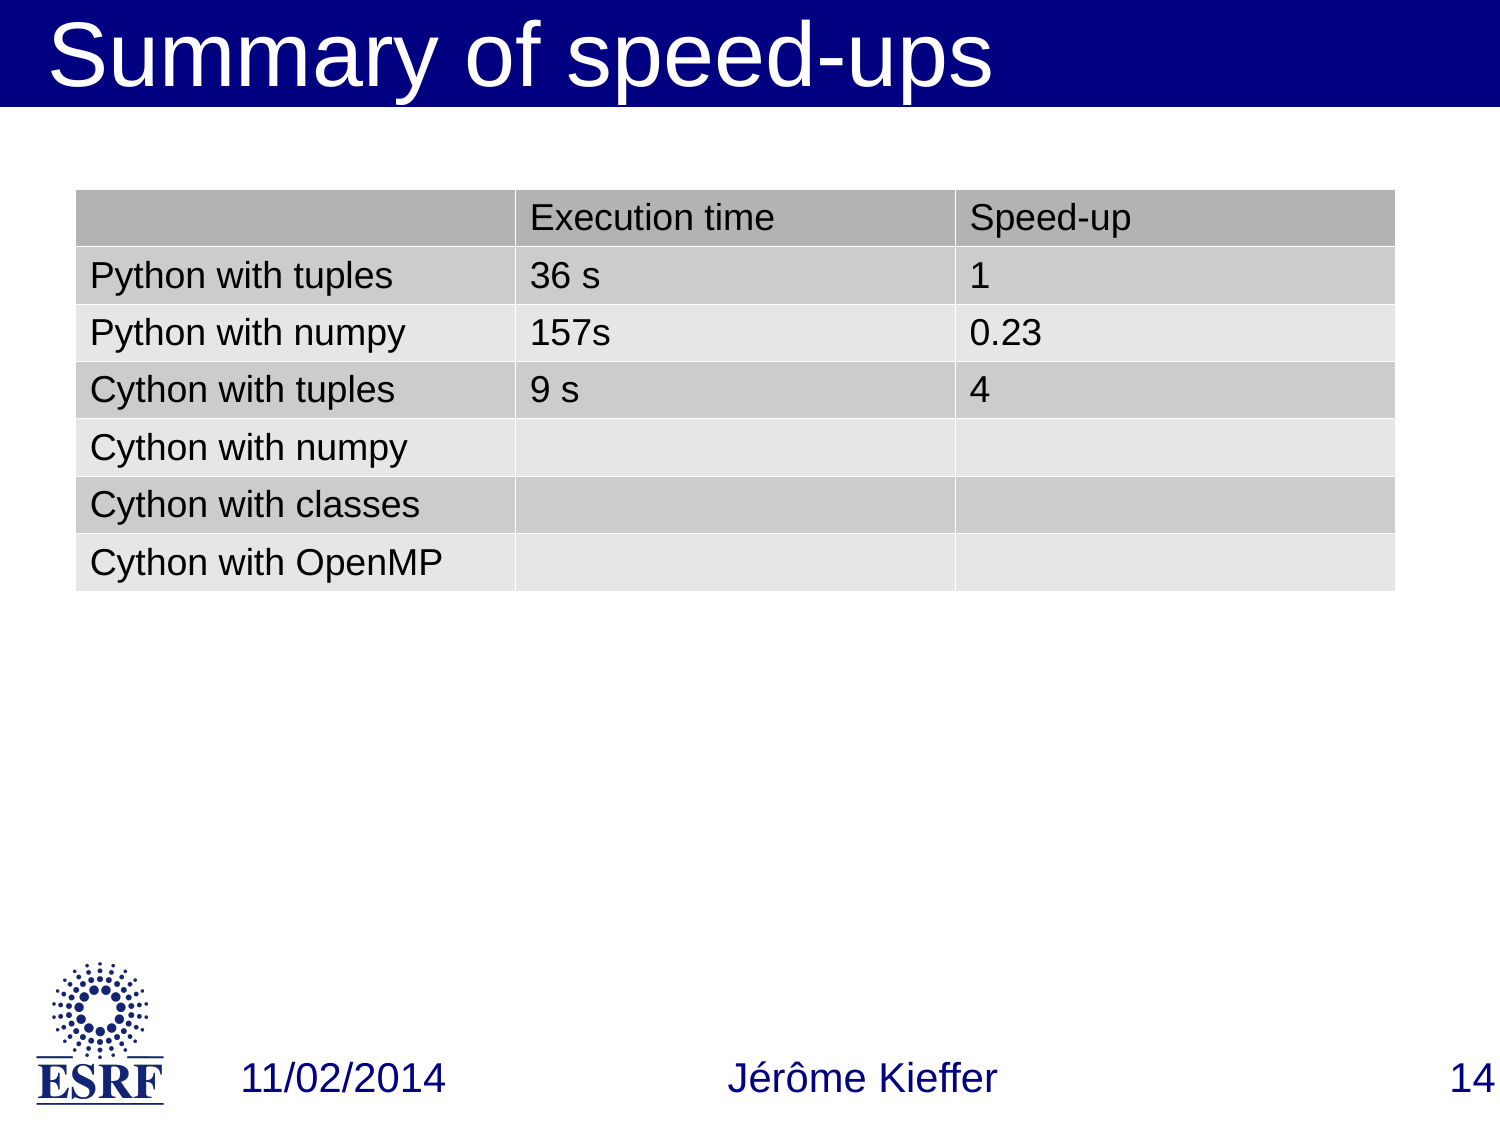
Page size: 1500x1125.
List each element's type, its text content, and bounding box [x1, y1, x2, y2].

table_cell 0.23 [956, 305, 1395, 361]
picture [29, 956, 171, 1111]
table_cell [956, 419, 1395, 476]
table_cell Cython with numpy [76, 419, 515, 476]
table_cell 4 [956, 362, 1395, 418]
table_cell [516, 534, 955, 591]
table_header Speed-up [956, 190, 1395, 246]
table_cell 1 [956, 247, 1395, 304]
table_cell [516, 419, 955, 476]
table_cell Python with tuples [76, 247, 515, 304]
table_header [76, 190, 515, 246]
table_cell Cython with classes [76, 477, 515, 533]
table_cell 9 s [516, 362, 955, 418]
table_cell 36 s [516, 247, 955, 304]
table_cell Cython with OpenMP [76, 534, 515, 591]
table_cell [956, 477, 1395, 533]
table_cell Python with numpy [76, 305, 515, 361]
table_cell Cython with tuples [76, 362, 515, 418]
title Summary of speed-ups [47, 3, 1500, 107]
table_cell [516, 477, 955, 533]
table_cell [956, 534, 1395, 591]
table_header Execution time [516, 190, 955, 246]
table_cell 157s [516, 305, 955, 361]
